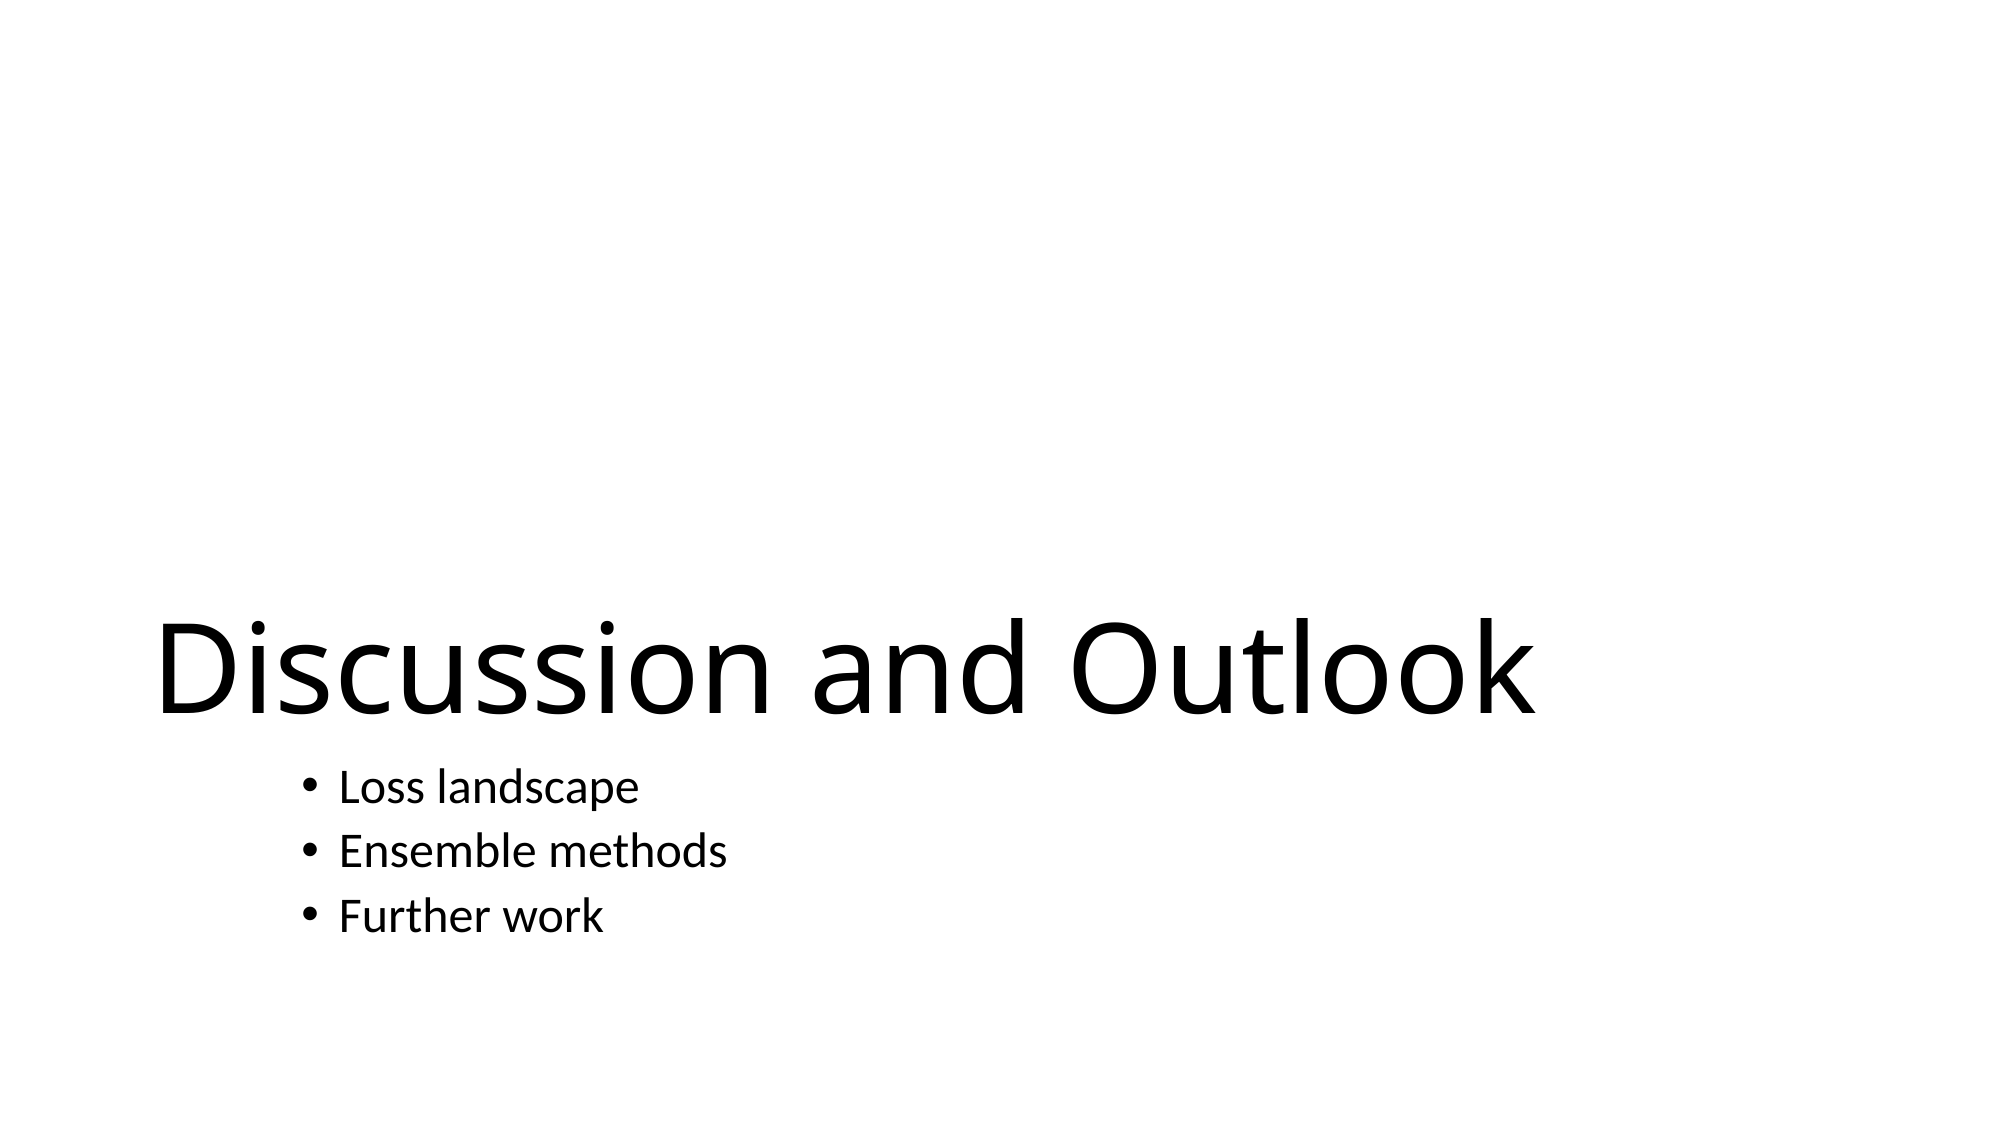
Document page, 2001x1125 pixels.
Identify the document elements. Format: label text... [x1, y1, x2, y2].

title Discussion and Outlook [136, 280, 1862, 749]
list Loss landscape Ensemble methods Further work [136, 752, 1862, 999]
